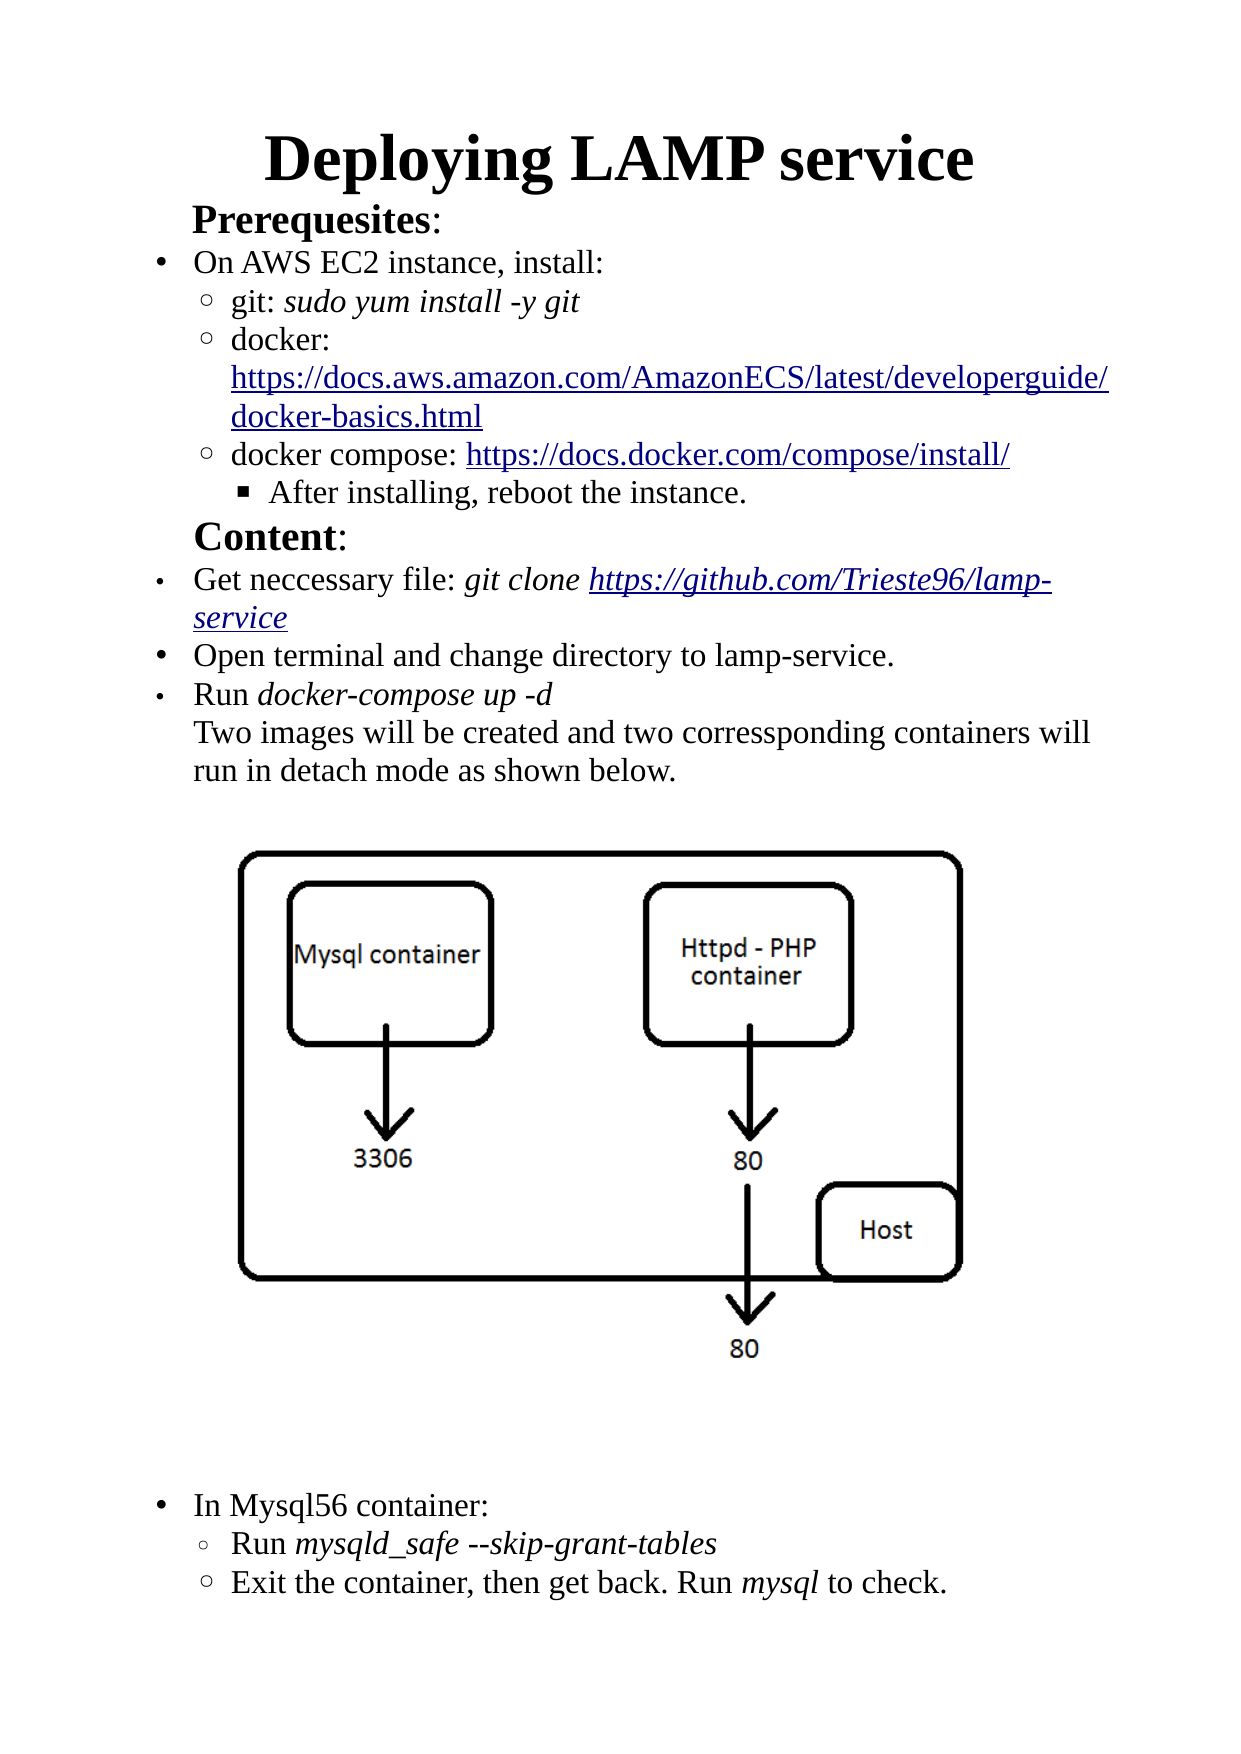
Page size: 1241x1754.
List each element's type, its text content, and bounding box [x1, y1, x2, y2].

list Exit the container, then get back. Run mysql to check. [193, 1562, 1122, 1600]
list Run docker-compose up -d Two images will be created and two corressponding containers will run in detach mode as shown below. [156, 674, 1122, 789]
list git: sudo yum install -y git [193, 281, 1122, 319]
list docker: https://docs.aws.amazon.com/AmazonECS/latest/developerguide/docker-basics.html [193, 319, 1122, 434]
list docker compose: https://docs.docker.com/compose/install/ [193, 434, 1122, 473]
list Open terminal and change directory to lamp-service. [156, 636, 1122, 674]
list Run mysqld_safe --skip-grant-tables [193, 1523, 1122, 1562]
text Prerequesites: [118, 195, 1122, 243]
list After installing, reboot the instance. [231, 473, 1122, 511]
picture [133, 788, 1107, 1457]
list Get neccessary file: git clone https://github.com/Trieste96/lamp-service [156, 559, 1122, 636]
list On AWS EC2 instance, install: [156, 243, 1122, 281]
list Content: [156, 511, 1122, 559]
text Deploying LAMP service [118, 118, 1122, 195]
list In Mysql56 container: [156, 1485, 1122, 1523]
